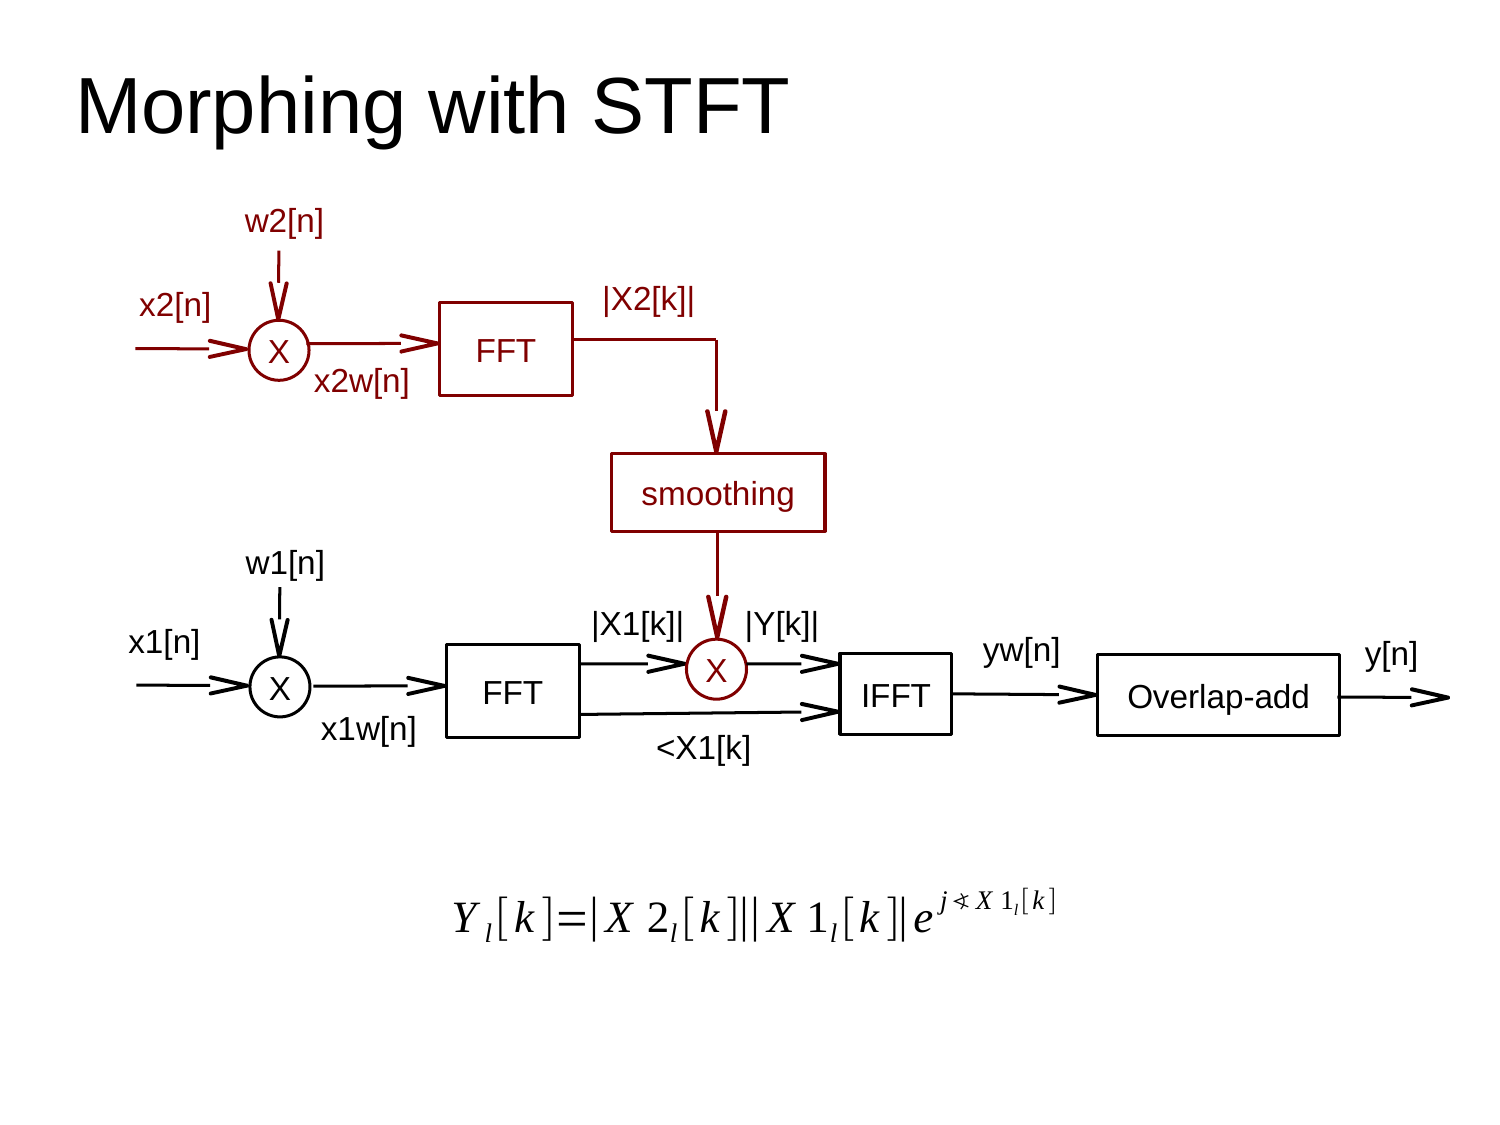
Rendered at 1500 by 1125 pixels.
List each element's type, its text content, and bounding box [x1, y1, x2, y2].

chart [446, 885, 1062, 949]
text_box FFT [446, 644, 580, 738]
text_box X [248, 320, 310, 381]
text_box x1w[n] [306, 703, 432, 759]
text_box |Y[k]| [729, 598, 835, 653]
text_box y[n] [1350, 628, 1434, 683]
text_box yw[n] [968, 624, 1076, 680]
text_box IFFT [840, 653, 952, 735]
text_box X [249, 656, 310, 717]
text_box x2[n] [124, 279, 227, 335]
text_box X [686, 639, 747, 700]
text_box |X1[k]| [576, 598, 700, 653]
text_box x2w[n] [299, 355, 426, 410]
text_box FFT [439, 302, 573, 396]
text_box w2[n] [229, 195, 340, 250]
text_box w1[n] [230, 537, 341, 593]
text_box smoothing [611, 453, 826, 532]
text_box x1[n] [113, 616, 216, 672]
title Morphing with STFT [75, 12, 1426, 201]
text_box Overlap-add [1097, 654, 1340, 736]
text_box |X2[k]| [587, 273, 711, 329]
text_box <X1[k] [641, 722, 767, 777]
